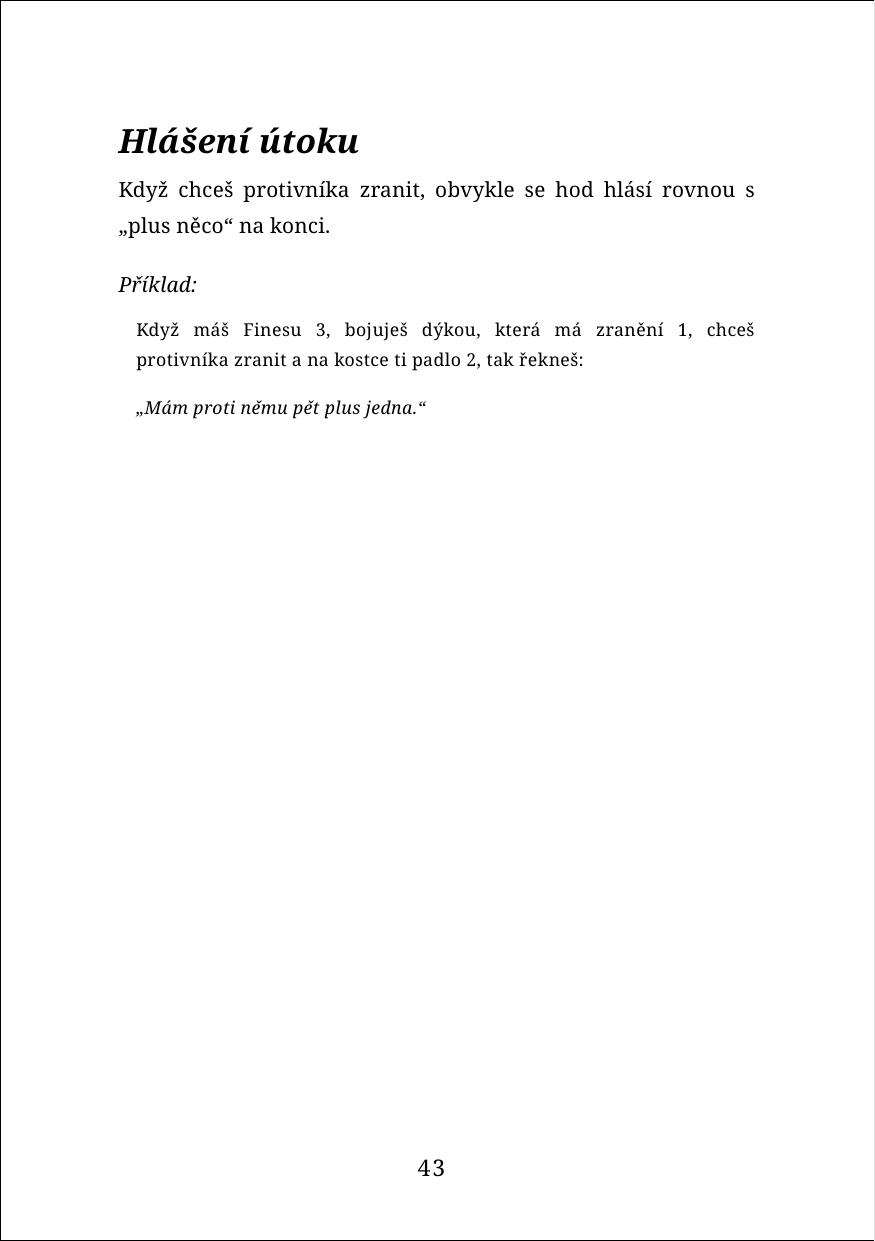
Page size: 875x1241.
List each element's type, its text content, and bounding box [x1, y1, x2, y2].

text Příklad: [118, 270, 756, 298]
text Když chceš protivníka zranit, obvykle se hod hlásí rovnou s „plus něco“ na konci. [118, 175, 756, 239]
text „Mám proti němu pět plus jedna.“ [136, 396, 756, 420]
text Když máš Finesu 3, bojuješ dýkou, která má zranění 1, chceš protivníka zranit a na kostce ti padlo 2, tak řekneš: [136, 317, 756, 372]
subtitle Hlášení útoku [118, 118, 756, 164]
